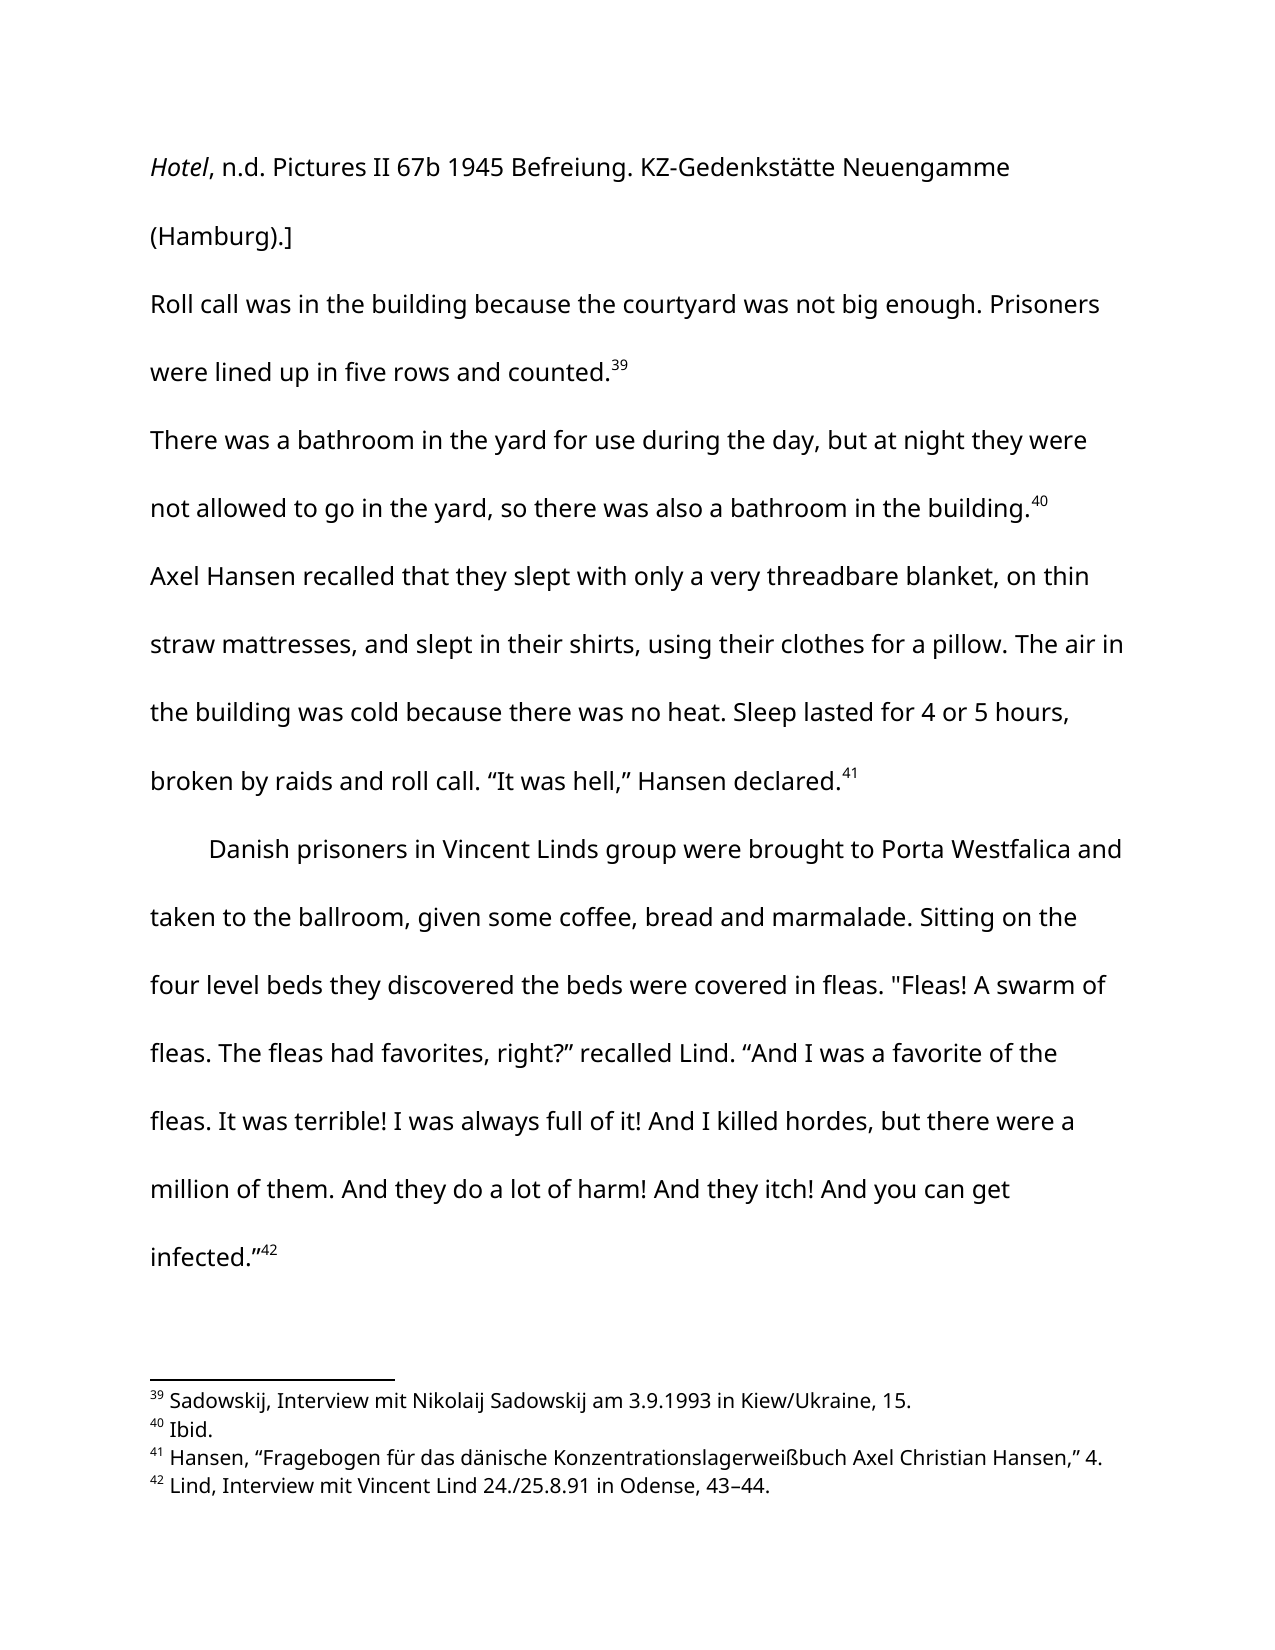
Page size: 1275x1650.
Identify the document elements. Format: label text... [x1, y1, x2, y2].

text Sadowskij, Interview mit Nikolaij Sadowskij am 3.9.1993 in Kiew/Ukraine, 15. [150, 1386, 1125, 1415]
text Danish prisoners in Vincent Linds group were brought to Porta Westfalica and taken to the ballroom, given some coffee, bread and marmalade. Sitting on the four level beds they discovered the beds were covered in fleas. "Fleas! A swarm of fleas. The fleas had favorites, right?” recalled Lind. “And I was a favorite of the fleas. It was terrible! I was always full of it! And I killed hordes, but there were a million of them. And they do a lot of harm! And they itch! And you can get infected.” [150, 831, 1125, 1274]
text Lind, Interview mit Vincent Lind 24./25.8.91 in Odense, 43–44. [150, 1472, 1125, 1500]
text There was a bathroom in the yard for use during the day, but at night they were not allowed to go in the yard, so there was also a bathroom in the building. [150, 422, 1125, 525]
text Hansen, “Fragebogen für das dänische Konzentrationslagerweißbuch Axel Christian Hansen,” 4. [150, 1443, 1125, 1472]
text Ibid. [150, 1415, 1125, 1443]
text Axel Hansen recalled that they slept with only a very threadbare blanket, on thin straw mattresses, and slept in their shirts, using their clothes for a pillow. The air in the building was cold because there was no heat. Sleep lasted for 4 or 5 hours, broken by raids and roll call. “It was hell,” Hansen declared. [150, 559, 1125, 797]
text Roll call was in the building because the courtyard was not big enough. Prisoners were lined up in five rows and counted. [150, 286, 1125, 388]
text Hotel, n.d. Pictures II 67b 1945 Befreiung. KZ-Gedenkstätte Neuengamme (Hamburg).] [150, 150, 1125, 252]
